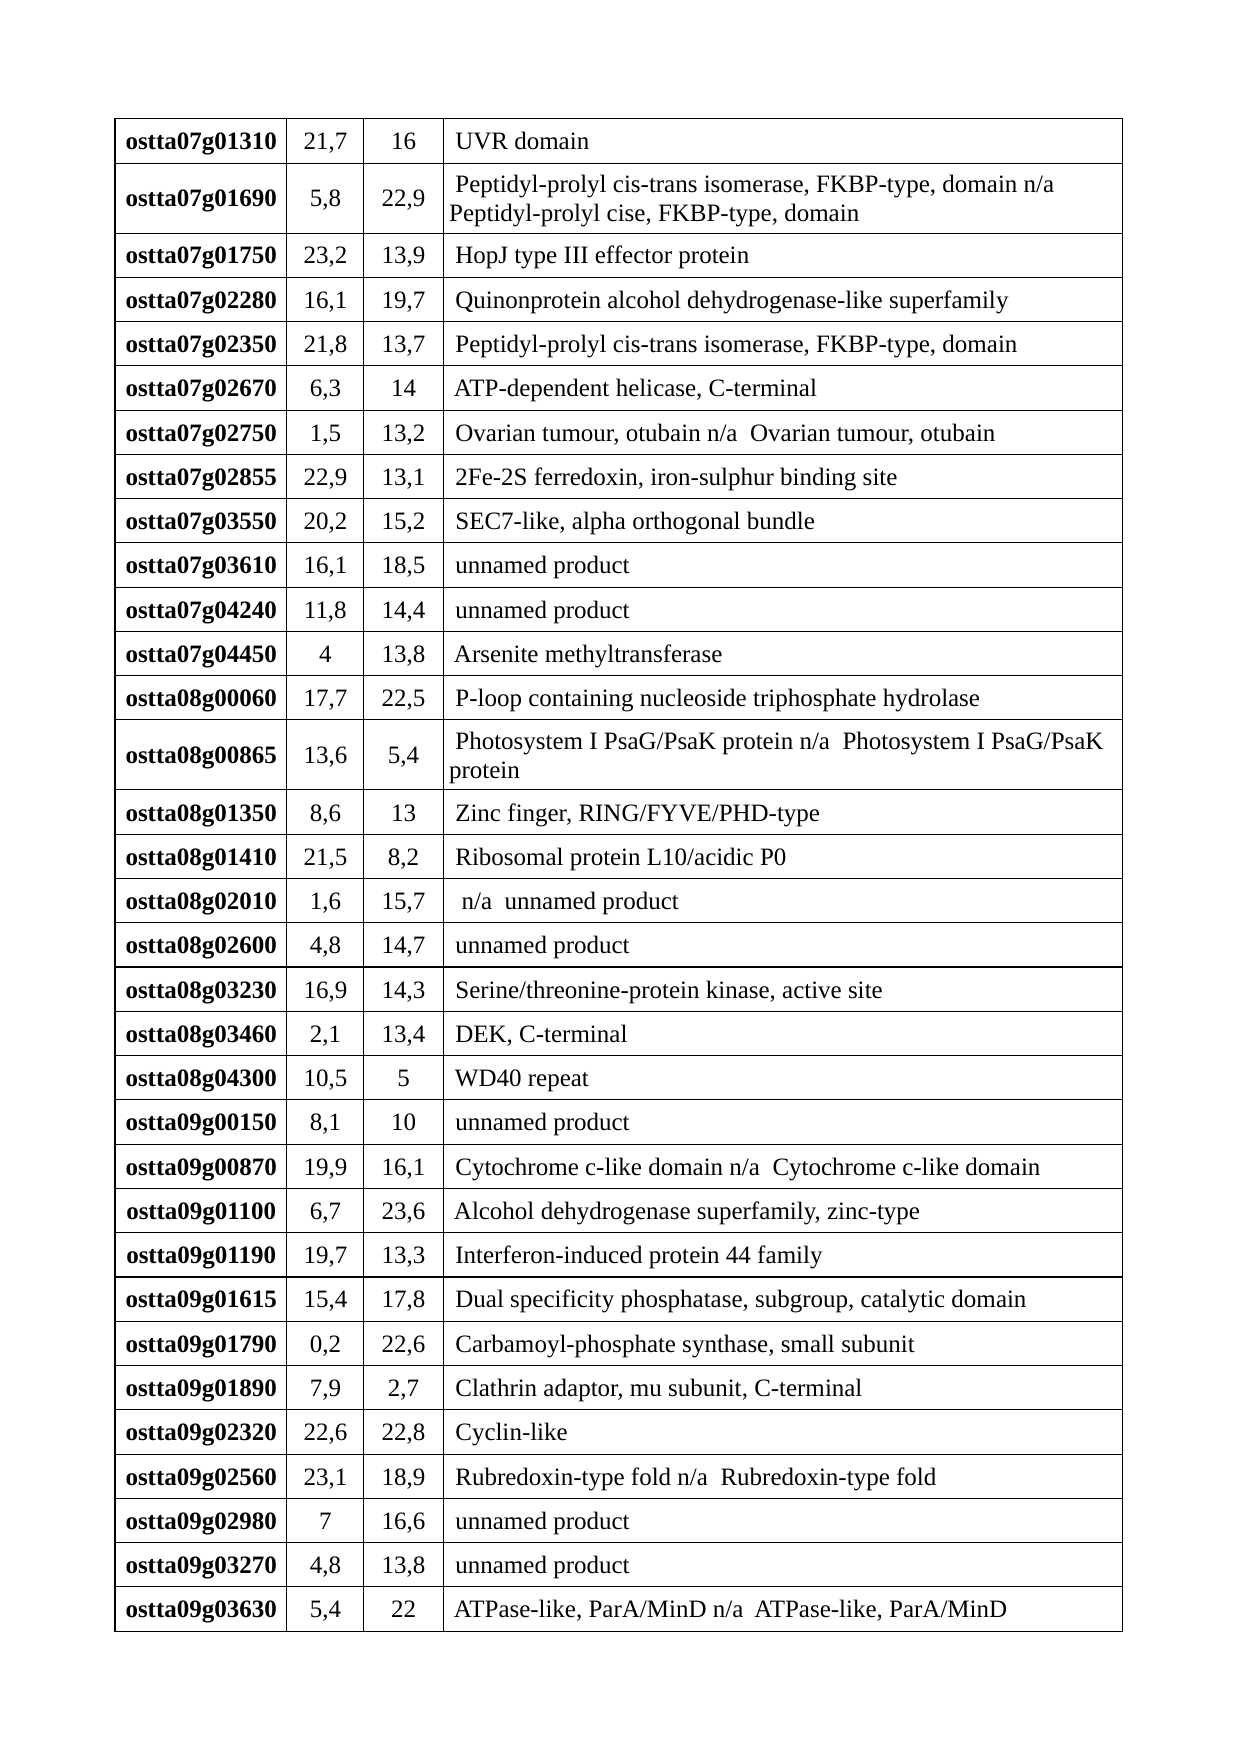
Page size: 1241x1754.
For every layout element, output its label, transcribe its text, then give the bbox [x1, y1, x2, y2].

table_cell ostta07g03550 [116, 499, 286, 542]
table_cell 13,4 [364, 1012, 443, 1055]
table_cell ostta07g02280 [116, 278, 286, 321]
table_cell ostta08g02600 [116, 923, 286, 966]
table_cell unnamed product [444, 1543, 1122, 1586]
table_cell unnamed product [444, 1499, 1122, 1542]
table_cell 19,7 [287, 1233, 363, 1276]
table_cell unnamed product [444, 543, 1122, 587]
table_cell [1123, 233, 1240, 277]
table_cell 22,9 [364, 164, 443, 232]
table_cell [1123, 1409, 1240, 1453]
table_cell 15,7 [364, 879, 443, 922]
table_cell [1123, 966, 1240, 1011]
table_cell 4,8 [287, 923, 363, 966]
table_cell 22,6 [287, 1410, 363, 1453]
table_cell Photosystem I PsaG/PsaK protein n/a Photosystem I PsaG/PsaK protein [444, 720, 1122, 789]
table_cell Carbamoyl-phosphate synthase, small subunit [444, 1322, 1122, 1365]
table_cell [1123, 675, 1240, 719]
table_cell [1123, 163, 1240, 232]
table_cell 22,5 [364, 676, 443, 719]
table_cell [1123, 277, 1240, 321]
table_cell unnamed product [444, 1100, 1122, 1143]
table_cell ostta08g03460 [116, 1012, 286, 1055]
table_cell 16,9 [287, 968, 363, 1011]
table_cell Zinc finger, RING/FYVE/PHD-type [444, 790, 1122, 834]
table_cell 4 [287, 632, 363, 675]
table_cell ATPase-like, ParA/MinD n/a ATPase-like, ParA/MinD [444, 1587, 1122, 1631]
table_cell ostta09g02560 [116, 1455, 286, 1498]
table_cell 6,3 [287, 366, 363, 409]
table_cell [1123, 1055, 1240, 1099]
table_cell unnamed product [444, 923, 1122, 966]
table_cell [1123, 789, 1240, 834]
table_cell Cytochrome c-like domain n/a Cytochrome c-like domain [444, 1145, 1122, 1188]
table_cell Arsenite methyltransferase [444, 632, 1122, 675]
table_cell [1123, 1099, 1240, 1143]
table_cell ostta08g02010 [116, 879, 286, 922]
table_cell Peptidyl-prolyl cis-trans isomerase, FKBP-type, domain [444, 322, 1122, 365]
table_cell 2Fe-2S ferredoxin, iron-sulphur binding site [444, 455, 1122, 498]
table_cell ostta07g04450 [116, 632, 286, 675]
table_cell 16,6 [364, 1499, 443, 1542]
table_cell DEK, C-terminal [444, 1012, 1122, 1055]
table_cell 16,1 [364, 1145, 443, 1188]
table_cell 22,9 [287, 455, 363, 498]
table_cell Cyclin-like [444, 1410, 1122, 1453]
table_cell 13,2 [364, 411, 443, 454]
table_cell 18,5 [364, 543, 443, 587]
table_cell ostta09g01890 [116, 1366, 286, 1409]
table_cell ostta09g01190 [116, 1233, 286, 1276]
table_cell 13 [364, 790, 443, 834]
table_cell [1123, 321, 1240, 365]
table_cell Quinonprotein alcohol dehydrogenase-like superfamily [444, 278, 1122, 321]
table_cell 17,8 [364, 1278, 443, 1321]
table_cell [1123, 631, 1240, 675]
table_cell 13,8 [364, 1543, 443, 1586]
table_cell 4,8 [287, 1543, 363, 1586]
table_cell 18,9 [364, 1455, 443, 1498]
table_cell 23,2 [287, 234, 363, 277]
table_cell 14,7 [364, 923, 443, 966]
table_cell ostta07g02855 [116, 455, 286, 498]
table_cell 13,1 [364, 455, 443, 498]
table_cell ostta09g01615 [116, 1278, 286, 1321]
table_cell ostta07g01310 [116, 119, 286, 162]
table_cell 23,1 [287, 1455, 363, 1498]
table_cell 19,9 [287, 1145, 363, 1188]
table_cell SEC7-like, alpha orthogonal bundle [444, 499, 1122, 542]
table_cell [1123, 719, 1240, 789]
table_cell 22,8 [364, 1410, 443, 1453]
table_cell [1123, 1586, 1240, 1631]
table_cell 5,4 [287, 1587, 363, 1631]
table_cell [1123, 542, 1240, 587]
table_cell 6,7 [287, 1189, 363, 1232]
table_cell [1123, 1188, 1240, 1232]
table_cell Alcohol dehydrogenase superfamily, zinc-type [444, 1189, 1122, 1232]
table_cell ostta09g02980 [116, 1499, 286, 1542]
table_cell [1123, 1011, 1240, 1055]
table_cell ostta07g02350 [116, 322, 286, 365]
table_cell 11,8 [287, 588, 363, 631]
table_cell [1123, 922, 1240, 966]
table_cell 10 [364, 1100, 443, 1143]
table_cell 8,6 [287, 790, 363, 834]
table_cell [1123, 1144, 1240, 1188]
table_cell [1123, 1498, 1240, 1542]
table_cell [1123, 118, 1240, 162]
table_cell [1123, 878, 1240, 922]
table_cell [1123, 1276, 1240, 1321]
table_cell 7,9 [287, 1366, 363, 1409]
table_cell 1,5 [287, 411, 363, 454]
table_cell 21,5 [287, 835, 363, 878]
table_cell 19,7 [364, 278, 443, 321]
table_cell 23,6 [364, 1189, 443, 1232]
table_cell ostta07g02750 [116, 411, 286, 454]
table_cell WD40 repeat [444, 1056, 1122, 1099]
table_cell 13,6 [287, 720, 363, 789]
table_cell ostta08g00060 [116, 676, 286, 719]
table_cell ostta09g01100 [116, 1189, 286, 1232]
table_cell 22,6 [364, 1322, 443, 1365]
table_cell ostta09g00150 [116, 1100, 286, 1143]
table_cell 21,8 [287, 322, 363, 365]
table_cell 2,1 [287, 1012, 363, 1055]
table_cell 16,1 [287, 278, 363, 321]
table_cell Interferon-induced protein 44 family [444, 1233, 1122, 1276]
table_cell 10,5 [287, 1056, 363, 1099]
table_cell [1123, 498, 1240, 542]
table_cell 13,3 [364, 1233, 443, 1276]
table_cell 14 [364, 366, 443, 409]
table_cell unnamed product [444, 588, 1122, 631]
table_cell 15,2 [364, 499, 443, 542]
table_cell ATP-dependent helicase, C-terminal [444, 366, 1122, 409]
table_cell Dual specificity phosphatase, subgroup, catalytic domain [444, 1278, 1122, 1321]
table_cell 21,7 [287, 119, 363, 162]
table_cell 5 [364, 1056, 443, 1099]
table_cell 13,9 [364, 234, 443, 277]
table_cell 15,4 [287, 1278, 363, 1321]
table_cell 7 [287, 1499, 363, 1542]
table_cell ostta07g02670 [116, 366, 286, 409]
table_cell ostta07g01750 [116, 234, 286, 277]
table_cell Clathrin adaptor, mu subunit, C-terminal [444, 1366, 1122, 1409]
table_cell [1123, 834, 1240, 878]
table_cell [1123, 1365, 1240, 1409]
table_cell ostta08g03230 [116, 968, 286, 1011]
table_cell [1123, 1321, 1240, 1365]
table_cell ostta08g01350 [116, 790, 286, 834]
table_cell 2,7 [364, 1366, 443, 1409]
table_cell Serine/threonine-protein kinase, active site [444, 968, 1122, 1011]
table_cell 8,1 [287, 1100, 363, 1143]
table_cell 1,6 [287, 879, 363, 922]
table_cell ostta08g01410 [116, 835, 286, 878]
table_cell ostta08g04300 [116, 1056, 286, 1099]
table_cell ostta09g00870 [116, 1145, 286, 1188]
table_cell HopJ type III effector protein [444, 234, 1122, 277]
table_cell P-loop containing nucleoside triphosphate hydrolase [444, 676, 1122, 719]
table_cell ostta09g01790 [116, 1322, 286, 1365]
table_cell [1123, 1454, 1240, 1498]
table_cell 20,2 [287, 499, 363, 542]
table_cell Rubredoxin-type fold n/a Rubredoxin-type fold [444, 1455, 1122, 1498]
table_cell 5,4 [364, 720, 443, 789]
table_cell 17,7 [287, 676, 363, 719]
table_cell [1123, 587, 1240, 631]
table_cell 14,3 [364, 968, 443, 1011]
table_cell 13,8 [364, 632, 443, 675]
table_cell UVR domain [444, 119, 1122, 162]
table_cell 13,7 [364, 322, 443, 365]
table_cell [1123, 410, 1240, 454]
table_cell [1123, 365, 1240, 409]
table_cell ostta09g03270 [116, 1543, 286, 1586]
table_cell [1123, 1542, 1240, 1586]
table_cell Ribosomal protein L10/acidic P0 [444, 835, 1122, 878]
table_cell n/a unnamed product [444, 879, 1122, 922]
table_cell ostta09g02320 [116, 1410, 286, 1453]
table_cell 5,8 [287, 164, 363, 232]
table_cell ostta07g03610 [116, 543, 286, 587]
table_cell ostta07g04240 [116, 588, 286, 631]
table_cell [1123, 1232, 1240, 1276]
table_cell ostta09g03630 [116, 1587, 286, 1631]
table_cell Peptidyl-prolyl cis-trans isomerase, FKBP-type, domain n/a Peptidyl-prolyl cise, FKBP-type, domain [444, 164, 1122, 232]
table_cell 16,1 [287, 543, 363, 587]
table_cell Ovarian tumour, otubain n/a Ovarian tumour, otubain [444, 411, 1122, 454]
table_cell 8,2 [364, 835, 443, 878]
table_cell 16 [364, 119, 443, 162]
table_cell [1123, 454, 1240, 498]
table_cell 0,2 [287, 1322, 363, 1365]
table_cell 22 [364, 1587, 443, 1631]
table_cell 14,4 [364, 588, 443, 631]
table_cell ostta08g00865 [116, 720, 286, 789]
table_cell ostta07g01690 [116, 164, 286, 232]
